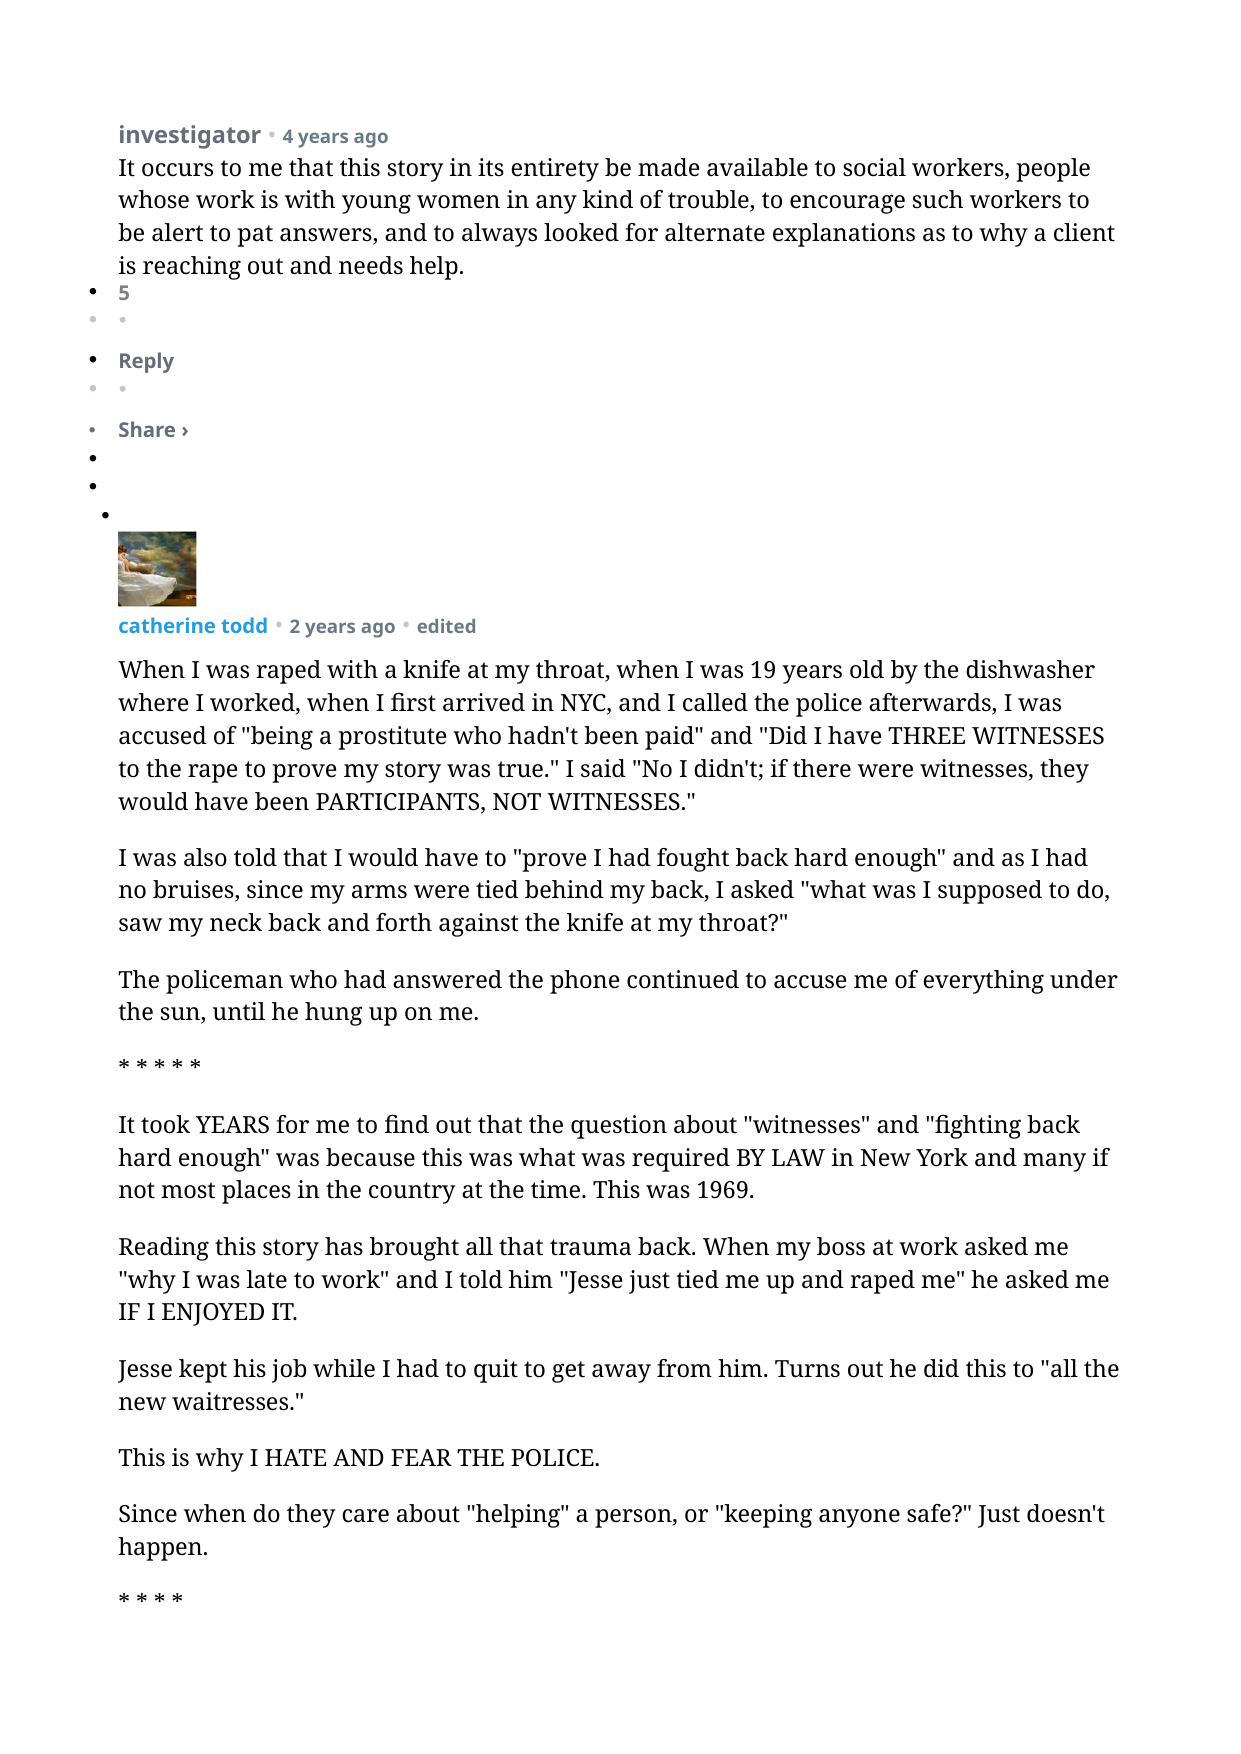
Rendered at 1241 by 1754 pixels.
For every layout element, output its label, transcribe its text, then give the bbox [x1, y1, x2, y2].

list It occurs to me that this story in its entirety be made available to social workers, people whose work is with young women in any kind of trouble, to encourage such workers to be alert to pat answers, and to always looked for alternate explanations as to why a client is reaching out and needs help. [118, 150, 1122, 281]
list * * * * * [118, 1051, 1122, 1084]
list Share › [118, 416, 1122, 444]
list It took YEARS for me to find out that the question about "witnesses" and "fighting back hard enough" was because this was what was required BY LAW in New York and many if not most places in the country at the time. This was 1969. [118, 1107, 1122, 1206]
list • [118, 305, 1111, 334]
list Since when do they care about "helping" a person, or "keeping anyone safe?" Just doesn't happen. [118, 1496, 1122, 1562]
list • [118, 374, 1111, 403]
list Reading this story has brought all that trauma back. When my boss at work asked me "why I was late to work" and I told him "Jesse just tied me up and raped me" he asked me IF I ENJOYED IT. [118, 1229, 1122, 1328]
list catherine todd • 2 years ago • edited [118, 608, 1122, 640]
list investigator • 4 years ago [118, 118, 1122, 150]
list I was also told that I would have to "prove I had fought back hard enough" and as I had no bruises, since my arms were tied behind my back, I asked "what was I supposed to do, saw my neck back and forth against the knife at my throat?" [118, 840, 1122, 939]
list 5 [118, 281, 1111, 305]
list This is why I HATE AND FEAR THE POLICE. [118, 1440, 1122, 1473]
list * * * * [118, 1586, 1122, 1618]
list When I was raped with a knife at my throat, when I was 19 years old by the dishwasher where I worked, when I first arrived in NYC, and I called the police afterwards, I was accused of "being a prostitute who hadn't been paid" and "Did I have THREE WITNESSES to the rape to prove my story was true." I said "No I didn't; if there were witnesses, they would have been PARTICIPANTS, NOT WITNESSES." [118, 653, 1122, 817]
list The policeman who had answered the phone continued to accuse me of everything under the sun, until he hung up on me. [118, 962, 1122, 1028]
list Jesse kept his job while I had to quit to get away from him. Turns out he did this to "all the new waitresses." [118, 1351, 1122, 1417]
picture [118, 530, 197, 608]
list Reply [118, 347, 1111, 374]
